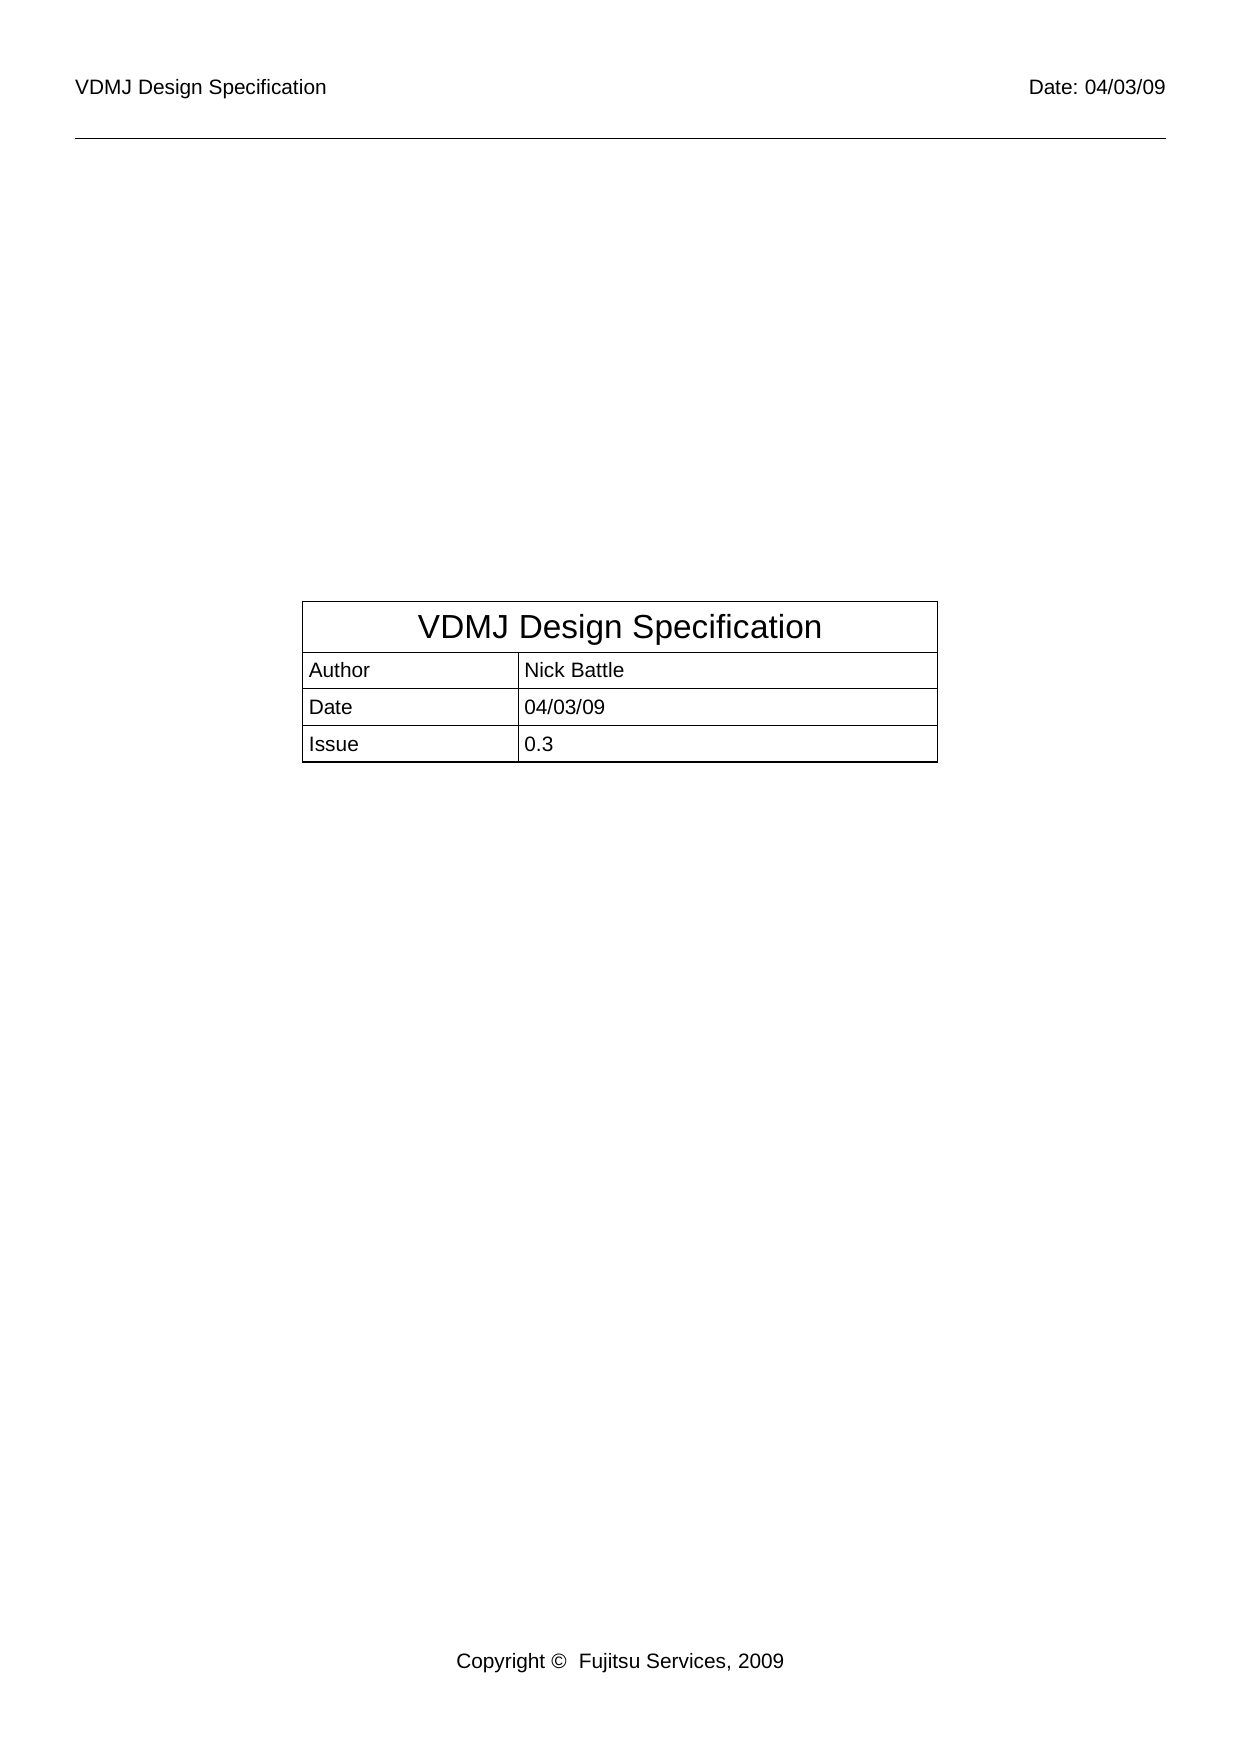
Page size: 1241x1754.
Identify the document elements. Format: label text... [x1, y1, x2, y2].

table_cell Author [303, 653, 518, 688]
table_header VDMJ Design Specification [303, 602, 937, 652]
table_cell Issue [303, 726, 518, 761]
table_cell 04/03/09 [519, 689, 937, 725]
table_cell Nick Battle [519, 653, 937, 688]
table_cell Date [303, 689, 518, 725]
table_cell 0.3 [519, 726, 937, 761]
